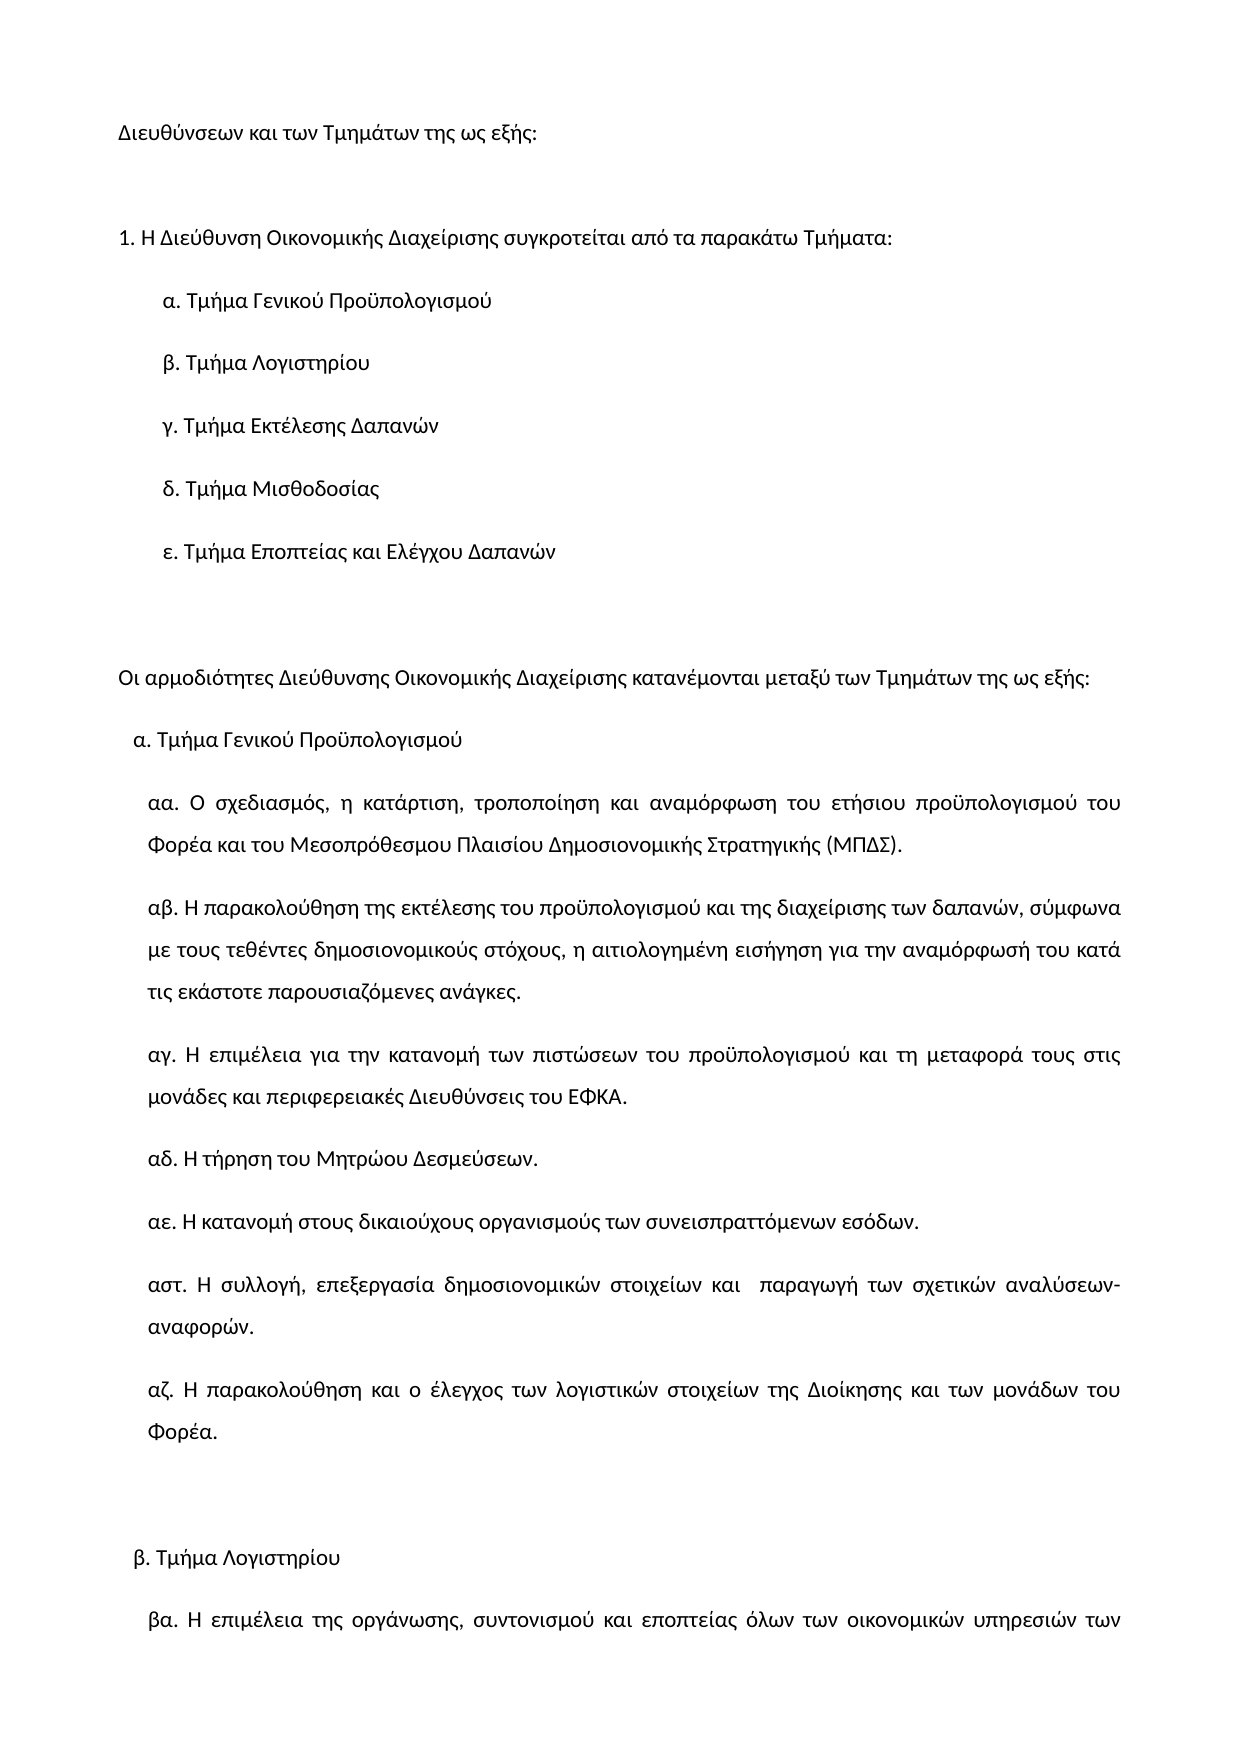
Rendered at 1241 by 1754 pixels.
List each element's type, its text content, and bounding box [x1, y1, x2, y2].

text Οι αρμοδιότητες Διεύθυνσης Οικονομικής Διαχείρισης κατανέμονται μεταξύ των Τμημάτων της ως εξής: [118, 663, 1122, 691]
text α. Τμήμα Γενικού Προϋπολογισμού [133, 725, 1122, 753]
text αζ. Η παρακολούθηση και ο έλεγχος των λογιστικών στοιχείων της Διοίκησης και των μονάδων του Φορέα. [148, 1375, 1122, 1445]
text Διευθύνσεων και των Τμημάτων της ως εξής: [118, 118, 1122, 146]
text αα. Ο σχεδιασμός, η κατάρτιση, τροποποίηση και αναμόρφωση του ετήσιου προϋπολογισμού του Φορέα και του Μεσοπρόθεσμου Πλαισίου Δημοσιονομικής Στρατηγικής (ΜΠΔΣ). [148, 788, 1122, 858]
text αγ. Η επιμέλεια για την κατανομή των πιστώσεων του προϋπολογισμού και τη μεταφορά τους στις μονάδες και περιφερειακές Διευθύνσεις του ΕΦΚΑ. [148, 1040, 1122, 1110]
text βα. Η επιμέλεια της οργάνωσης, συντονισμού και εποπτείας όλων των οικονομικών υπηρεσιών των [148, 1605, 1122, 1633]
text αε. Η κατανομή στους δικαιούχους οργανισμούς των συνεισπραττόμενων εσόδων. [148, 1207, 1122, 1235]
text αστ. Η συλλογή, επεξεργασία δημοσιονομικών στοιχείων και παραγωγή των σχετικών αναλύσεων-αναφορών. [148, 1270, 1122, 1340]
text β. Τμήμα Λογιστηρίου [162, 348, 1122, 377]
text α. Τμήμα Γενικού Προϋπολογισμού [162, 286, 1122, 314]
text ε. Τμήμα Εποπτείας και Ελέγχου Δαπανών [162, 537, 1122, 565]
text αβ. Η παρακολούθηση της εκτέλεσης του προϋπολογισμού και της διαχείρισης των δαπανών, σύμφωνα με τους τεθέντες δημοσιονομικούς στόχους, η αιτιολογημένη εισήγηση για την αναμόρφωσή του κατά τις εκάστοτε παρουσιαζόμενες ανάγκες. [148, 893, 1122, 1005]
text δ. Τμήμα Μισθοδοσίας [162, 474, 1122, 502]
text αδ. Η τήρηση του Μητρώου Δεσμεύσεων. [148, 1144, 1122, 1173]
text γ. Τμήμα Εκτέλεσης Δαπανών [162, 411, 1122, 439]
text β. Τμήμα Λογιστηρίου [133, 1543, 1122, 1571]
text 1. Η Διεύθυνση Οικονομικής Διαχείρισης συγκροτείται από τα παρακάτω Τμήματα: [118, 223, 1122, 251]
